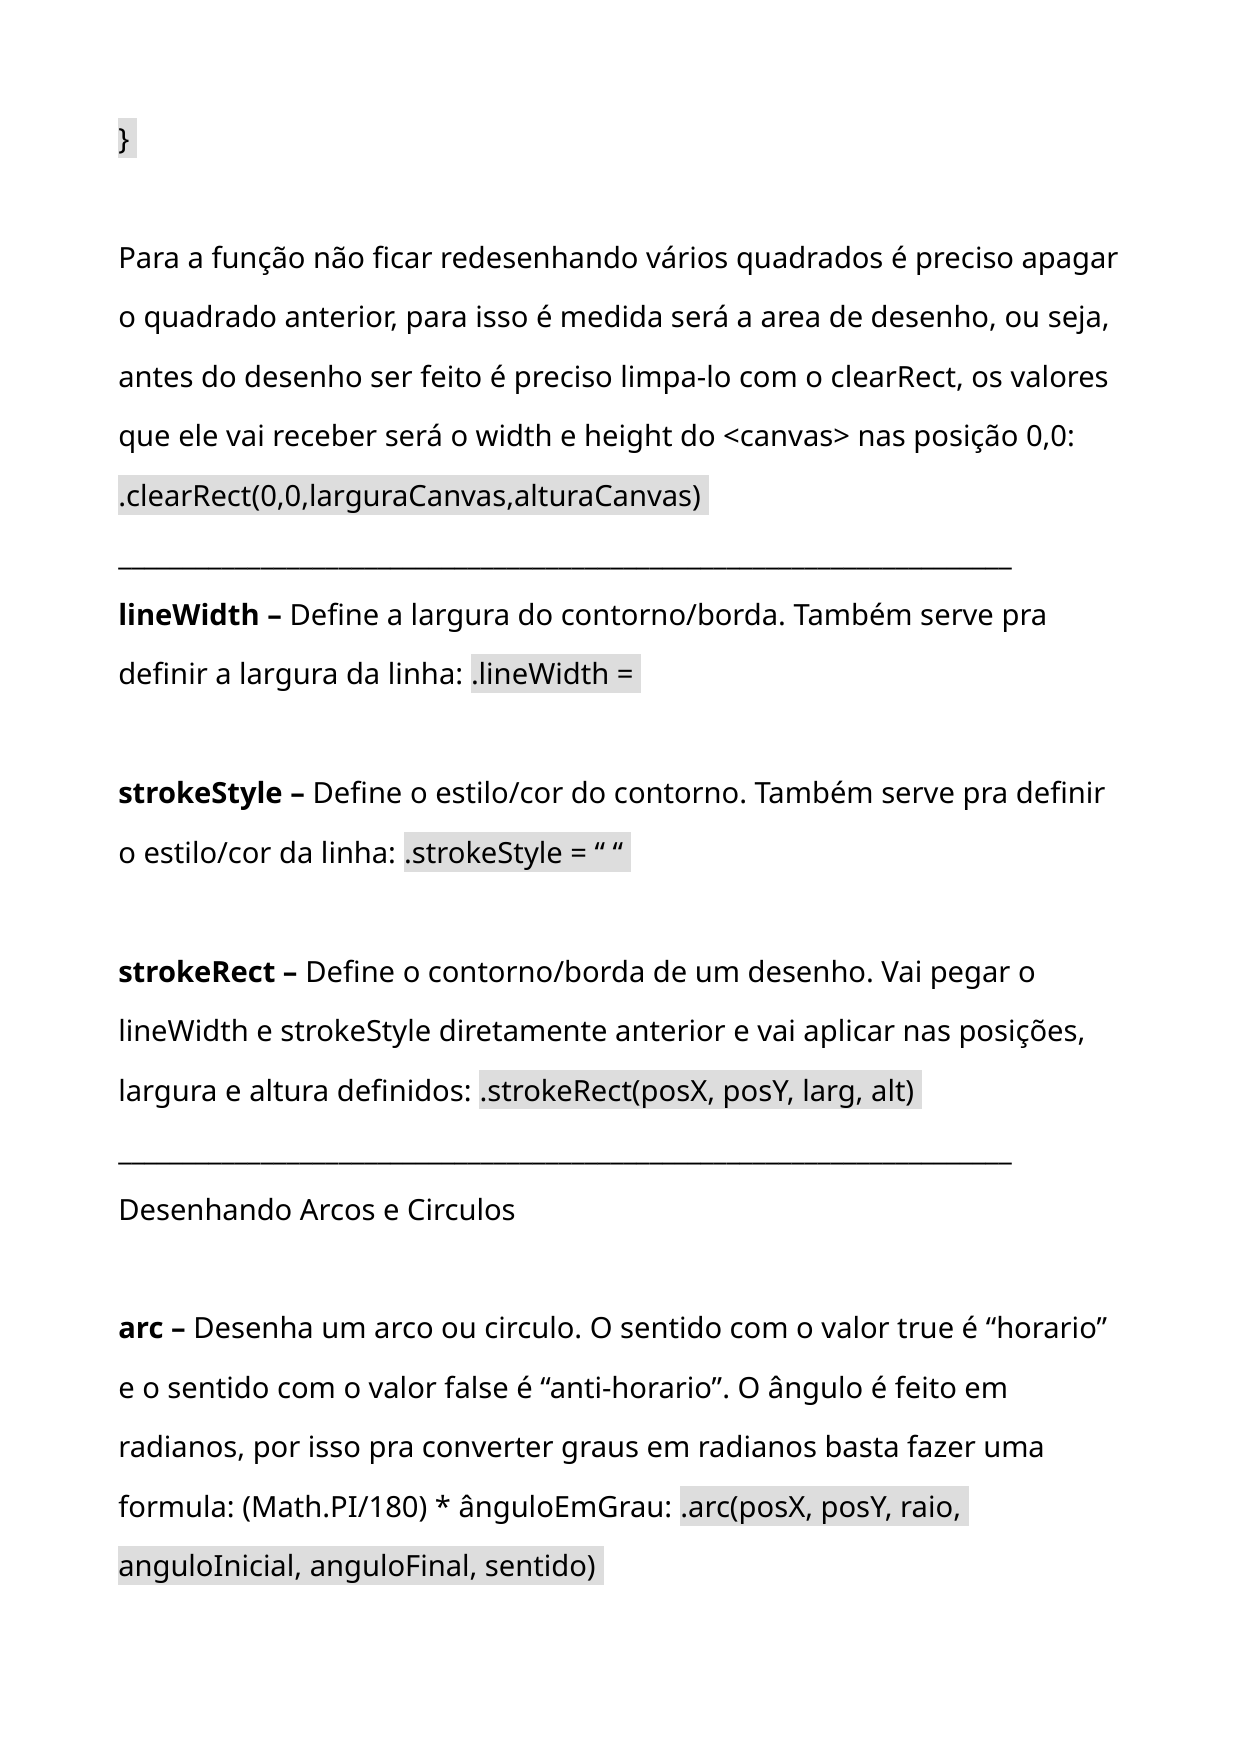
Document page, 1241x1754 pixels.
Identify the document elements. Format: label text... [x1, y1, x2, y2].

text } [118, 118, 1122, 158]
text lineWidth – Define a largura do contorno/borda. Também serve pra definir a largura da linha: .lineWidth = [118, 594, 1122, 693]
text _____________________________________________________________________ [118, 1129, 1122, 1169]
text arc – Desenha um arco ou circulo. O sentido com o valor true é “horario” e o sentido com o valor false é “anti-horario”. O ângulo é feito em radianos, por isso pra converter graus em radianos basta fazer uma formula: (Math.PI/180) * ânguloEmGrau: .arc(posX, posY, raio, anguloInicial, anguloFinal, sentido) [118, 1308, 1122, 1585]
text Para a função não ficar redesenhando vários quadrados é preciso apagar o quadrado anterior, para isso é medida será a area de desenho, ou seja, antes do desenho ser feito é preciso limpa-lo com o clearRect, os valores que ele vai receber será o width e height do <canvas> nas posição 0,0: [118, 237, 1122, 455]
text Desenhando Arcos e Circulos [118, 1189, 1122, 1228]
text _____________________________________________________________________ [118, 534, 1122, 574]
text strokeRect – Define o contorno/borda de um desenho. Vai pegar o lineWidth e strokeStyle diretamente anterior e vai aplicar nas posições, largura e altura definidos: .strokeRect(posX, posY, larg, alt) [118, 951, 1122, 1109]
text strokeStyle – Define o estilo/cor do contorno. Também serve pra definir o estilo/cor da linha: .strokeStyle = “ “ [118, 772, 1122, 872]
text .clearRect(0,0,larguraCanvas,alturaCanvas) [118, 475, 1122, 515]
